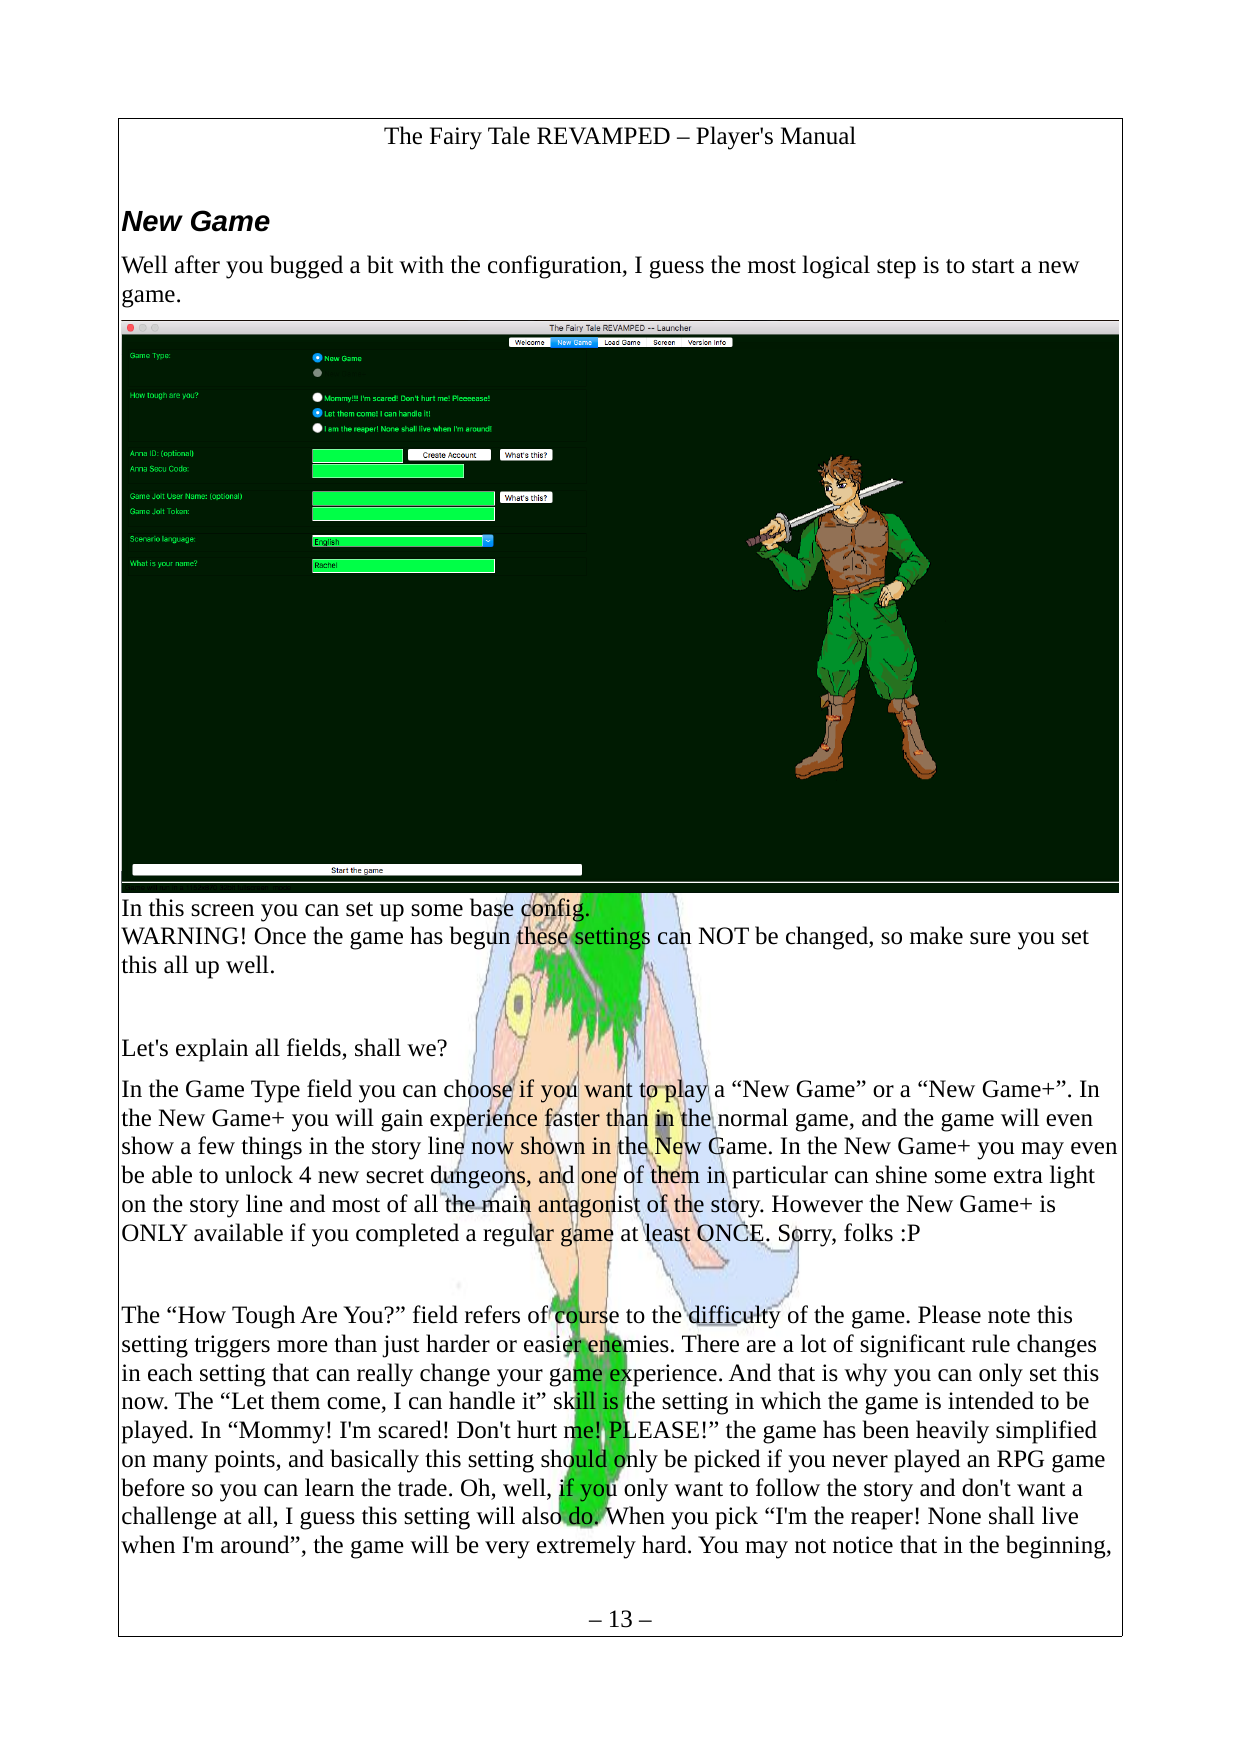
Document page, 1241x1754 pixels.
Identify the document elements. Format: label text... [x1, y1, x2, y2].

text The “How Tough Are You?” field refers of course to the difficulty of the game. Please note this setting triggers more than just harder or easier enemies. There are a lot of significant rule changes in each setting that can really change your game experience. And that is why you can only set this now. The “Let them come, I can handle it” skill is the setting in which the game is intended to be played. In “Mommy! I'm scared! Don't hurt me! PLEASE!” the game has been heavily simplified on many points, and basically this setting should only be picked if you never played an RPG game before so you can learn the trade. Oh, well, if you only want to follow the story and don't want a challenge at all, I guess this setting will also do. When you pick “I'm the reaper! None shall live when I'm around”, the game will be very extremely hard. You may not notice that in the beginning, [121, 1300, 1119, 1559]
text In the Game Type field you can choose if you want to play a “New Game” or a “New Game+”. In the New Game+ you will gain experience faster than in the normal game, and the game will even show a few things in the story line now shown in the New Game. In the New Game+ you may even be able to unlock 4 new secret dungeons, and one of them in particular can shine some extra light on the story line and most of all the main antagonist of the story. However the New Game+ is ONLY available if you completed a regular game at least ONCE. Sorry, folks :P [121, 1074, 1119, 1246]
text Let's explain all fields, shall we? [121, 1033, 1119, 1061]
text Well after you bugged a bit with the configuration, I guess the most logical step is to start a new game. [121, 250, 1119, 308]
text In this screen you can set up some base config. WARNING! Once the game has begun these settings can NOT be changed, so make sure you set this all up well. [121, 893, 1119, 979]
subtitle New Game [121, 204, 1119, 238]
picture [119, 119, 1122, 1636]
